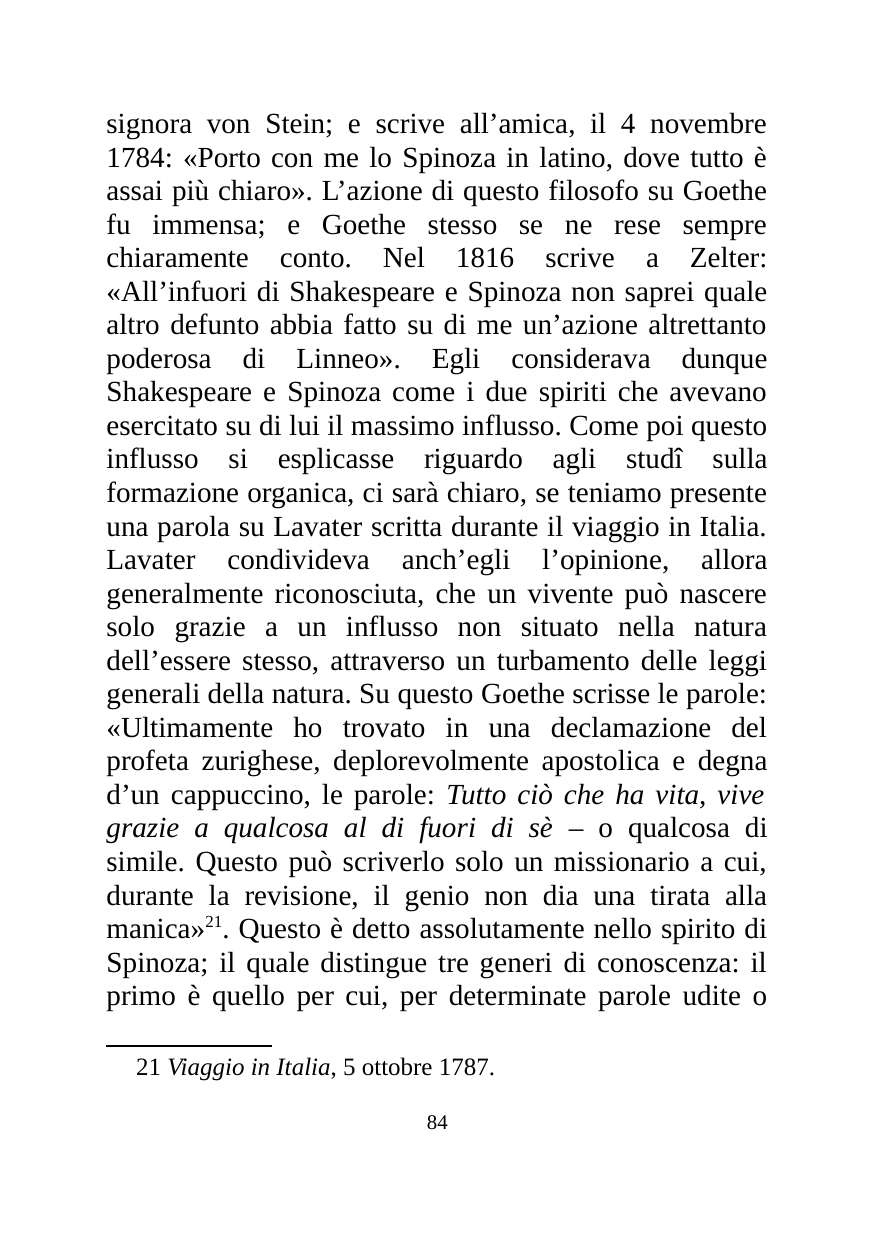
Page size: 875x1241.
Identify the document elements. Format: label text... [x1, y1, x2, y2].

text signora von Stein; e scrive all’amica, il 4 novembre 1784: «Porto con me lo Spinoza in latino, dove tutto è assai più chiaro». L’azione di questo filosofo su Goethe fu immensa; e Goethe stesso se ne rese sempre chiaramente conto. Nel 1816 scrive a Zelter: «All’infuori di Shakespeare e Spinoza non saprei quale altro defunto abbia fatto su di me un’azione altrettanto poderosa di Linneo». Egli considerava dunque Shakespeare e Spinoza come i due spiriti che avevano esercitato su di lui il massimo influsso. Come poi questo influsso si esplicasse riguardo agli studî sulla formazione organica, ci sarà chiaro, se teniamo presente una parola su Lavater scritta durante il viaggio in Italia. Lavater condivideva anch’egli l’opinione, allora generalmente riconosciuta, che un vivente può nascere solo grazie a un influsso non situato nella natura dell’essere stesso, attraverso un turbamento delle leggi generali della natura. Su questo Goethe scrisse le parole: «Ultimamente ho trovato in una declamazione del profeta zurighese, deplorevolmente apostolica e degna d’un cappuccino, le parole: Tutto ciò che ha vita, vive grazie a qualcosa al di fuori di sè – o qualcosa di simile. Questo può scriverlo solo un missionario a cui, durante la revisione, il genio non dia una tirata alla manica». Questo è detto assolutamente nello spirito di Spinoza; il quale distingue tre generi di conoscenza: il primo è quello per cui, per determinate parole udite o [106, 106, 768, 1012]
text Viaggio in Italia, 5 ottobre 1787. [106, 1052, 768, 1080]
